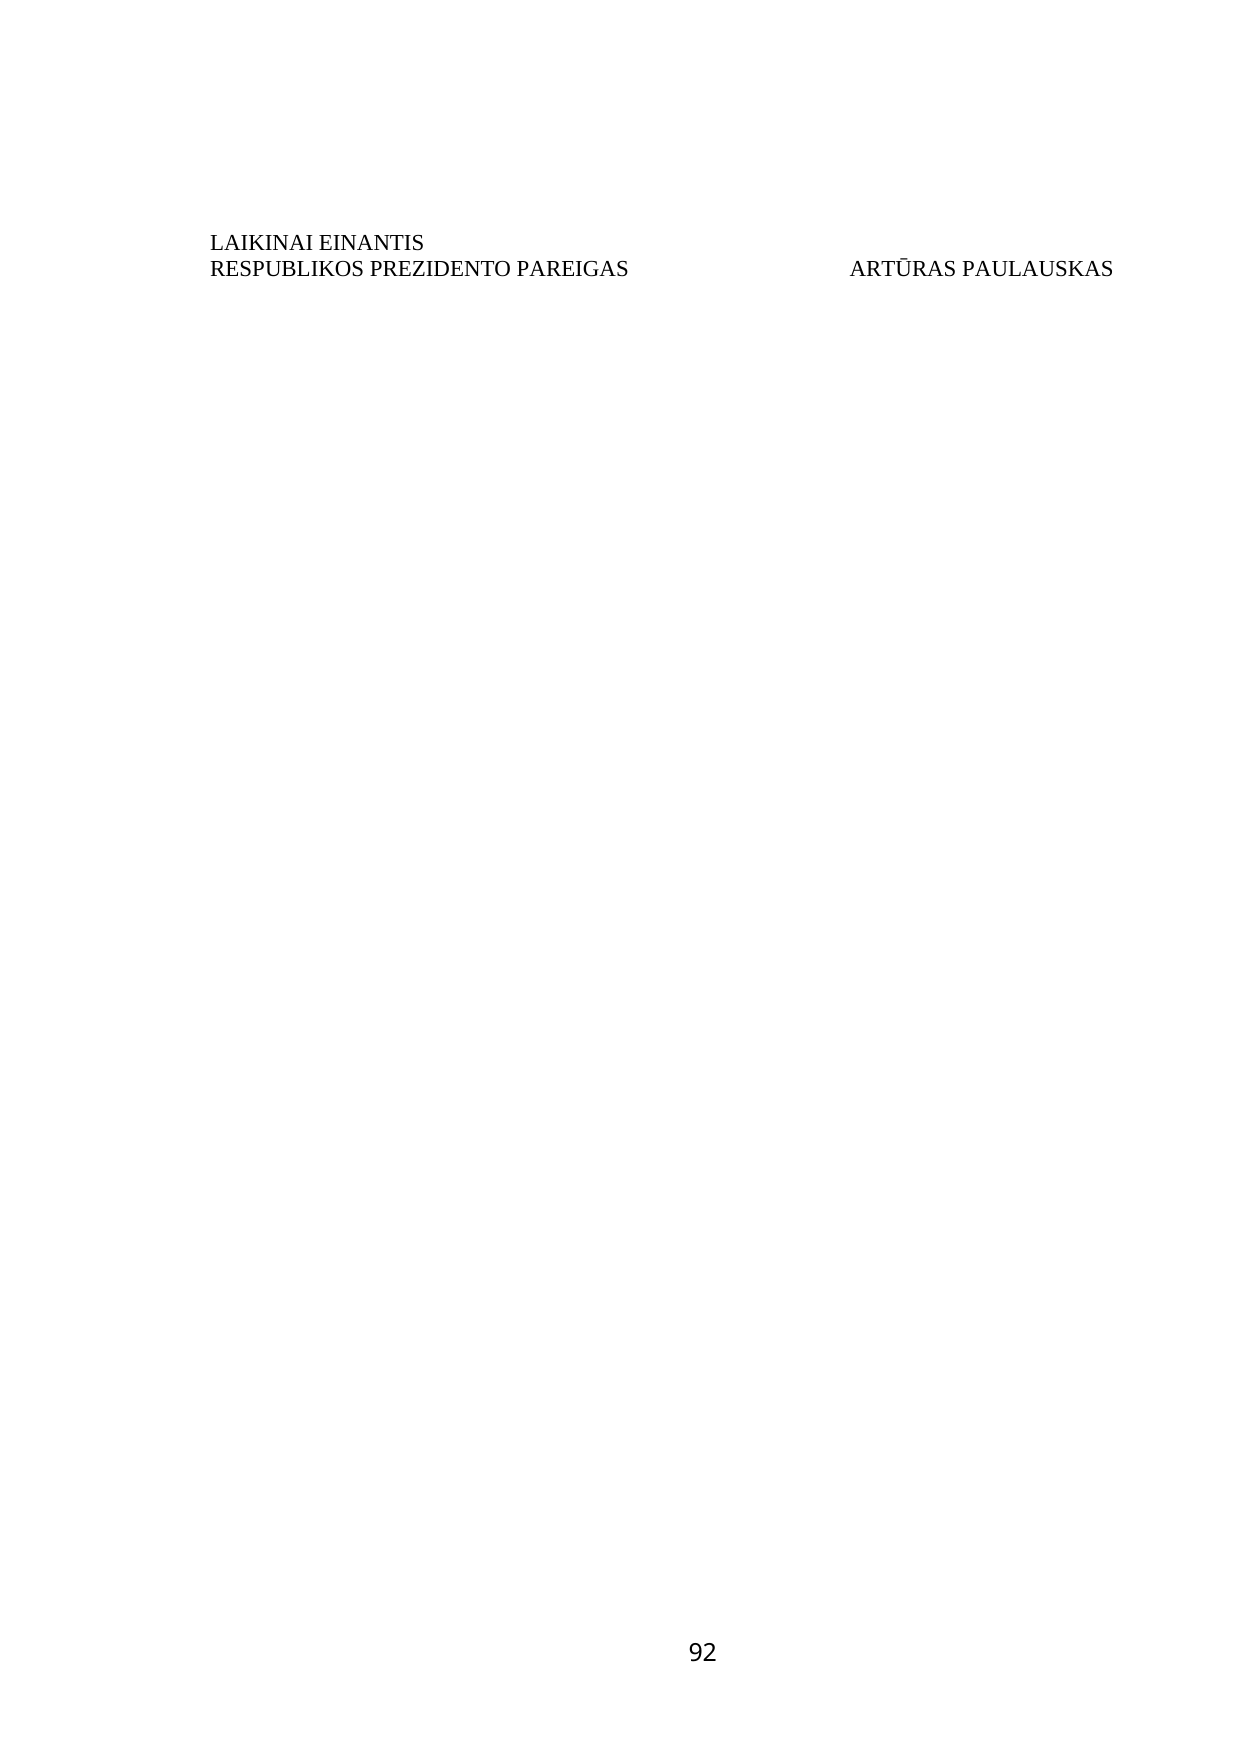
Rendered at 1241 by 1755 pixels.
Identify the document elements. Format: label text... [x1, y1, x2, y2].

text RESPUBLIKOS PREZIDENTO PAREIGAS ARTŪRAS PAULAUSKAS [210, 255, 1120, 282]
text LAIKINAI EINANTIS [210, 229, 1120, 255]
